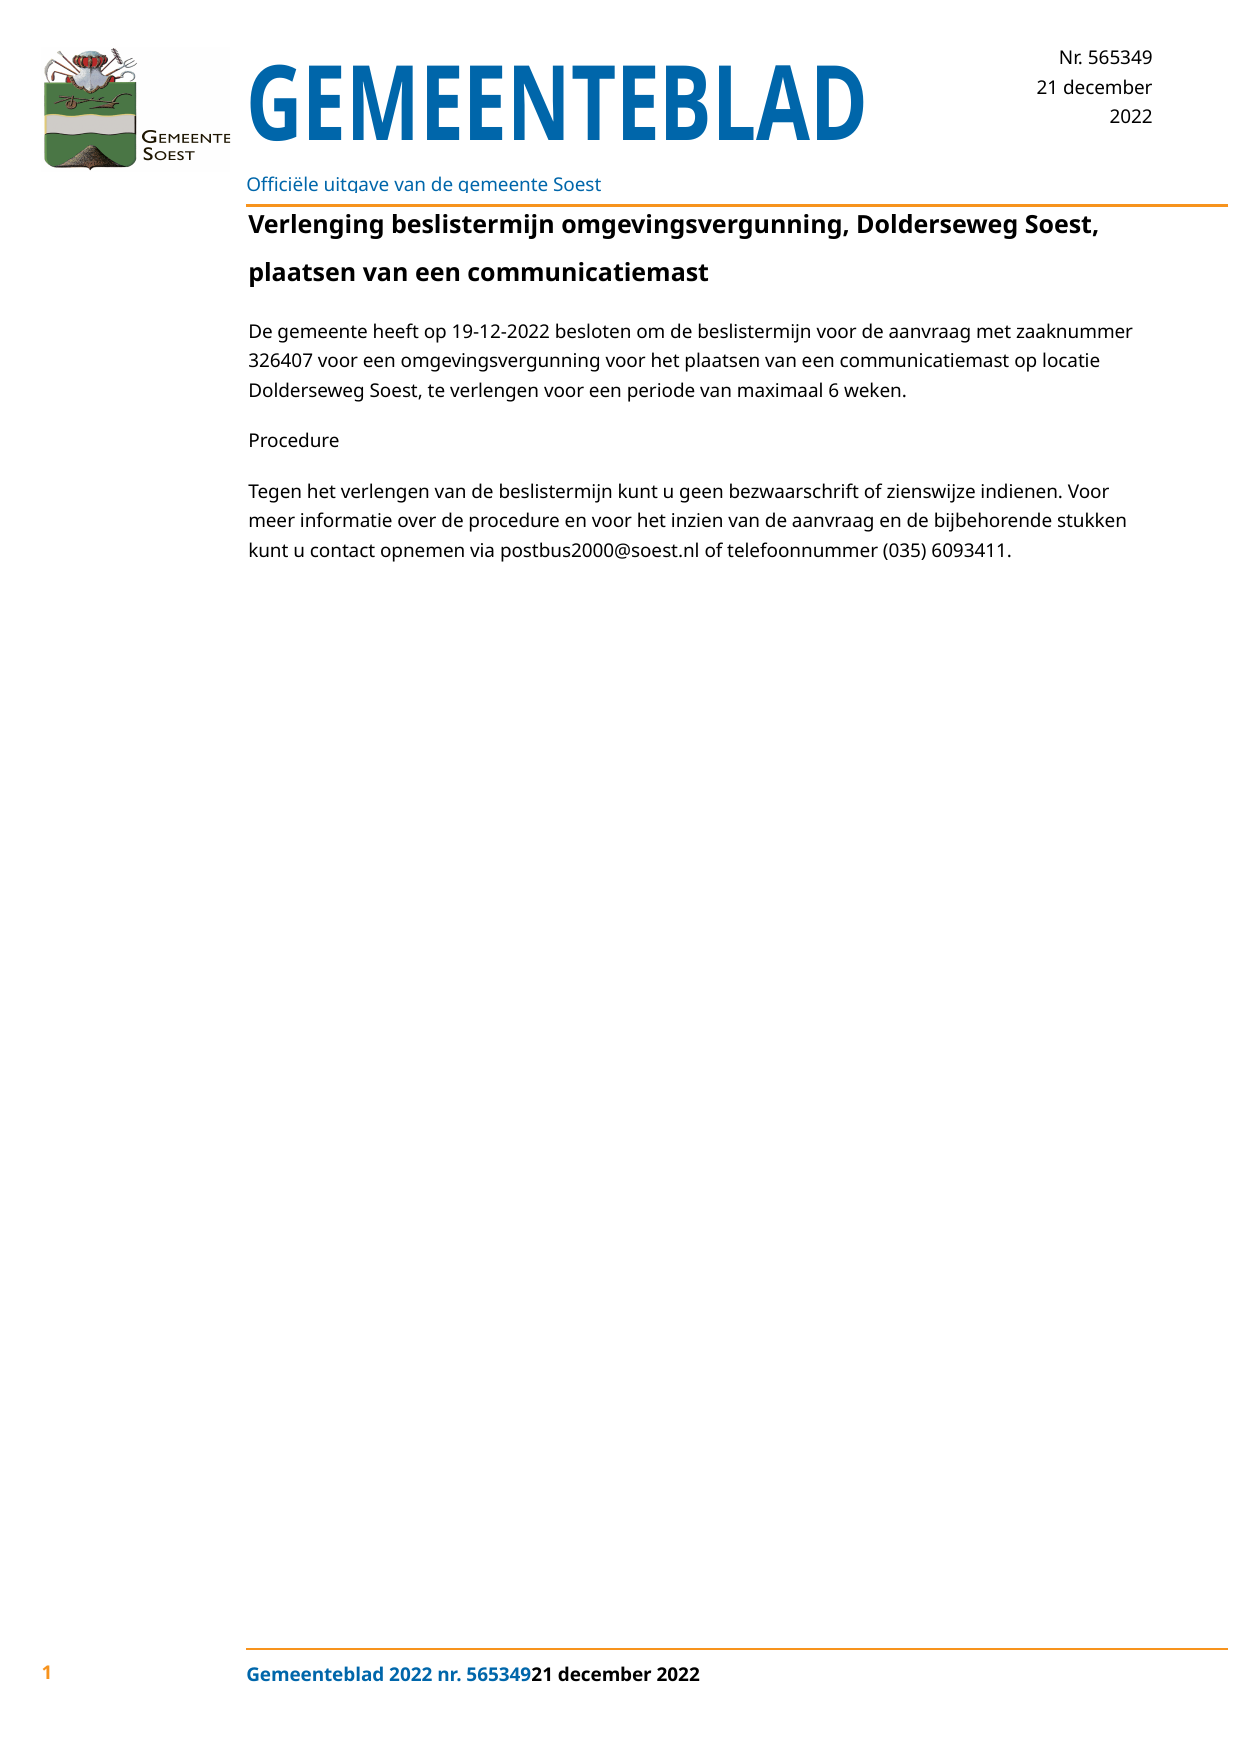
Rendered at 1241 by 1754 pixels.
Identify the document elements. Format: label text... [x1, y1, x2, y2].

text Verlenging beslistermijn omgevingsvergunning, Dolderseweg Soest, plaatsen van een communicatiemast [248, 207, 1152, 288]
picture [41, 47, 231, 172]
text Tegen het verlengen van de beslistermijn kunt u geen bezwaarschrift of zienswijze indienen. Voor meer informatie over de procedure en voor het inzien van de aanvraag en de bijbehorende stukken kunt u contact opnemen via postbus2000@soest.nl of telefoonnummer (035) 6093411. [248, 478, 1152, 563]
text De gemeente heeft op 19-12-2022 besloten om de beslistermijn voor de aanvraag met zaaknummer 326407 voor een omgevingsvergunning voor het plaatsen van een communicatiemast op locatie Dolderseweg Soest, te verlengen voor een periode van maximaal 6 weken. [248, 318, 1152, 403]
text Procedure [248, 427, 1152, 453]
